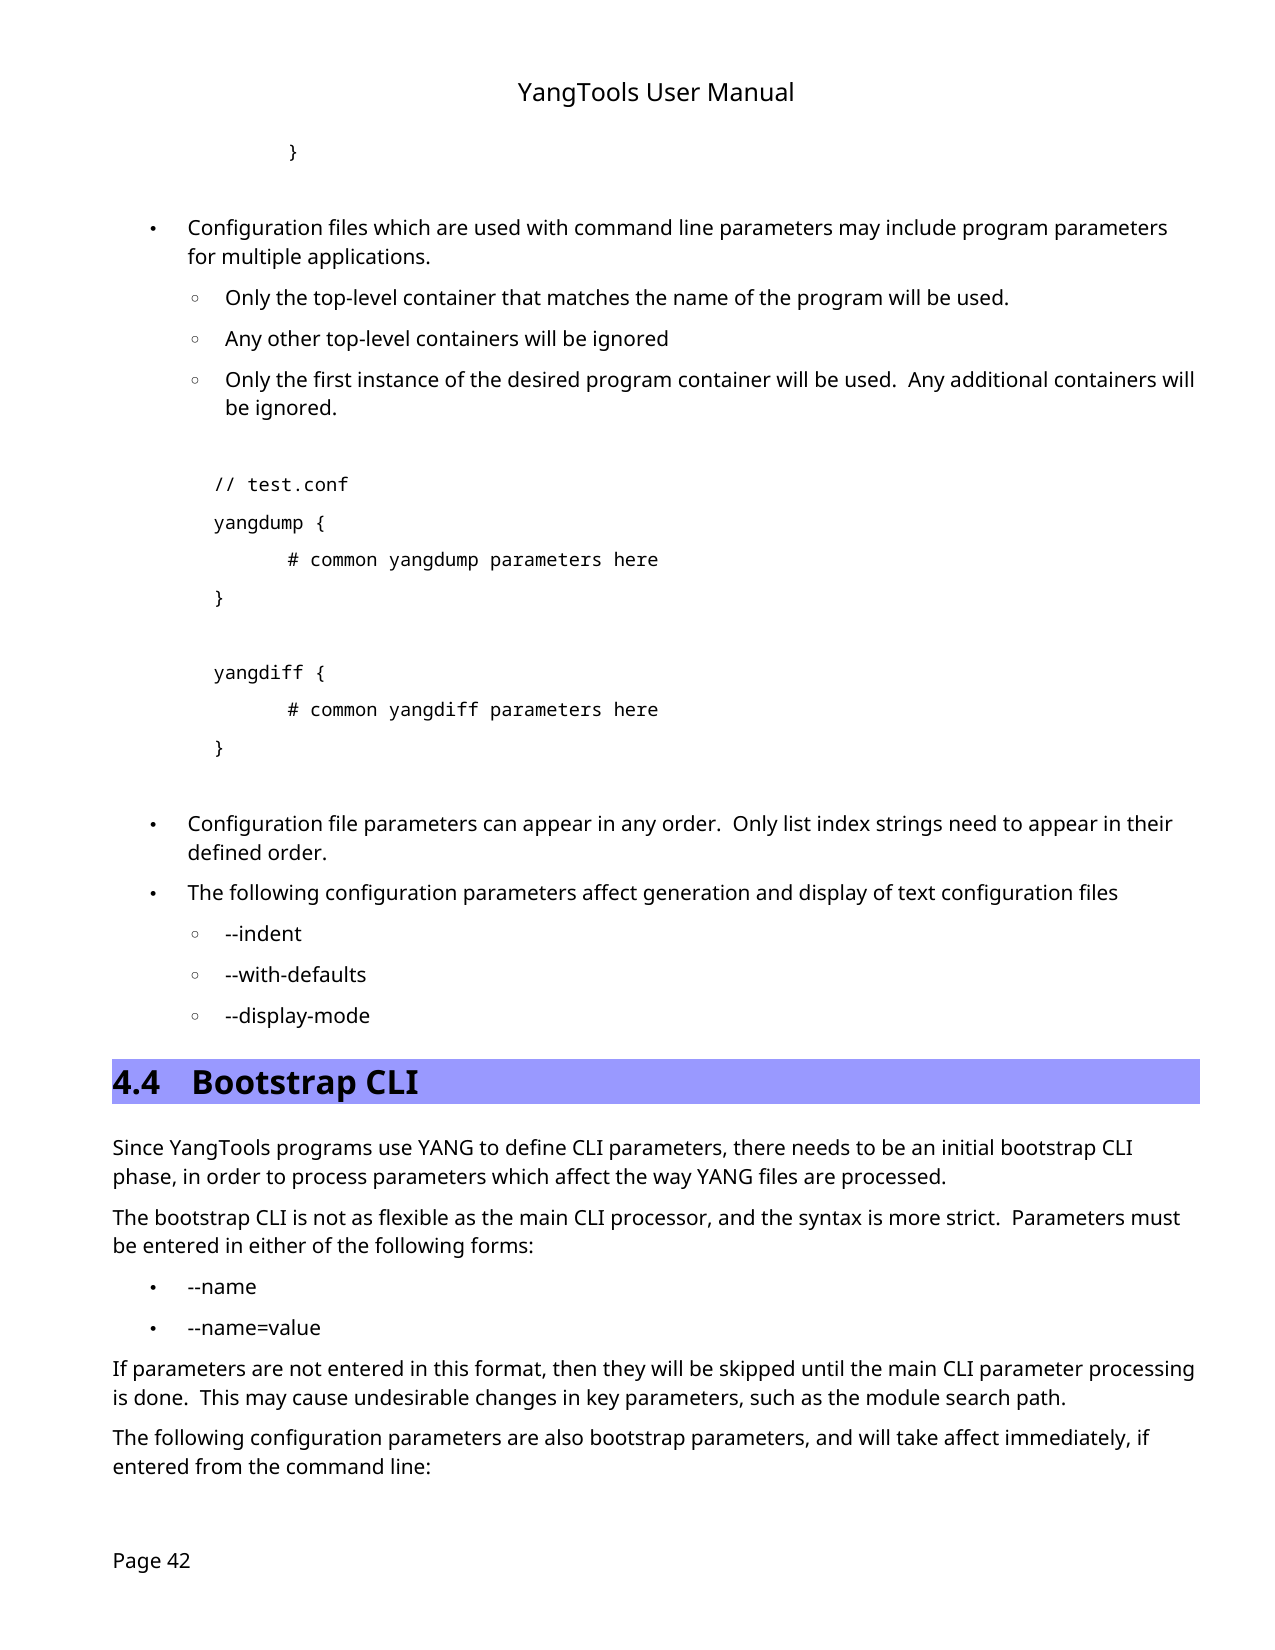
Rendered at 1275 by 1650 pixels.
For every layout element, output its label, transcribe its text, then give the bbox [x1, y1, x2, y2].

text Since YangTools programs use YANG to define CLI parameters, there needs to be an initial bootstrap CLI phase, in order to process parameters which affect the way YANG files are processed. [112, 1133, 1200, 1190]
text If parameters are not entered in this format, then they will be skipped until the main CLI parameter processing is done. This may cause undesirable changes in key parameters, such as the module search path. [112, 1354, 1200, 1411]
list --with-defaults [187, 960, 1200, 989]
list --name=value [150, 1313, 1200, 1342]
list --display-mode [187, 1001, 1200, 1030]
text The bootstrap CLI is not as flexible as the main CLI processor, and the syntax is more strict. Parameters must be entered in either of the following forms: [112, 1203, 1200, 1260]
list --indent [187, 919, 1200, 948]
list Only the top-level container that matches the name of the program will be used. [187, 283, 1200, 311]
list Configuration file parameters can appear in any order. Only list index strings need to appear in their defined order. [150, 809, 1200, 866]
text } [139, 584, 1200, 610]
text The following configuration parameters are also bootstrap parameters, and will take affect immediately, if entered from the command line: [112, 1423, 1200, 1480]
text // test.conf [139, 472, 1200, 497]
list --name [150, 1272, 1200, 1301]
list The following configuration parameters affect generation and display of text configuration files [150, 878, 1200, 907]
text } [139, 138, 1200, 164]
text yangdump { [139, 509, 1200, 535]
text yangdiff { [139, 659, 1200, 685]
subtitle Bootstrap CLI [112, 1059, 1200, 1104]
list Any other top-level containers will be ignored [187, 324, 1200, 352]
list Only the first instance of the desired program container will be used. Any additional containers will be ignored. [187, 365, 1200, 422]
text # common yangdump parameters here [139, 547, 1200, 572]
text } [139, 734, 1200, 760]
text # common yangdiff parameters here [139, 697, 1200, 722]
list Configuration files which are used with command line parameters may include program parameters for multiple applications. [150, 213, 1200, 270]
